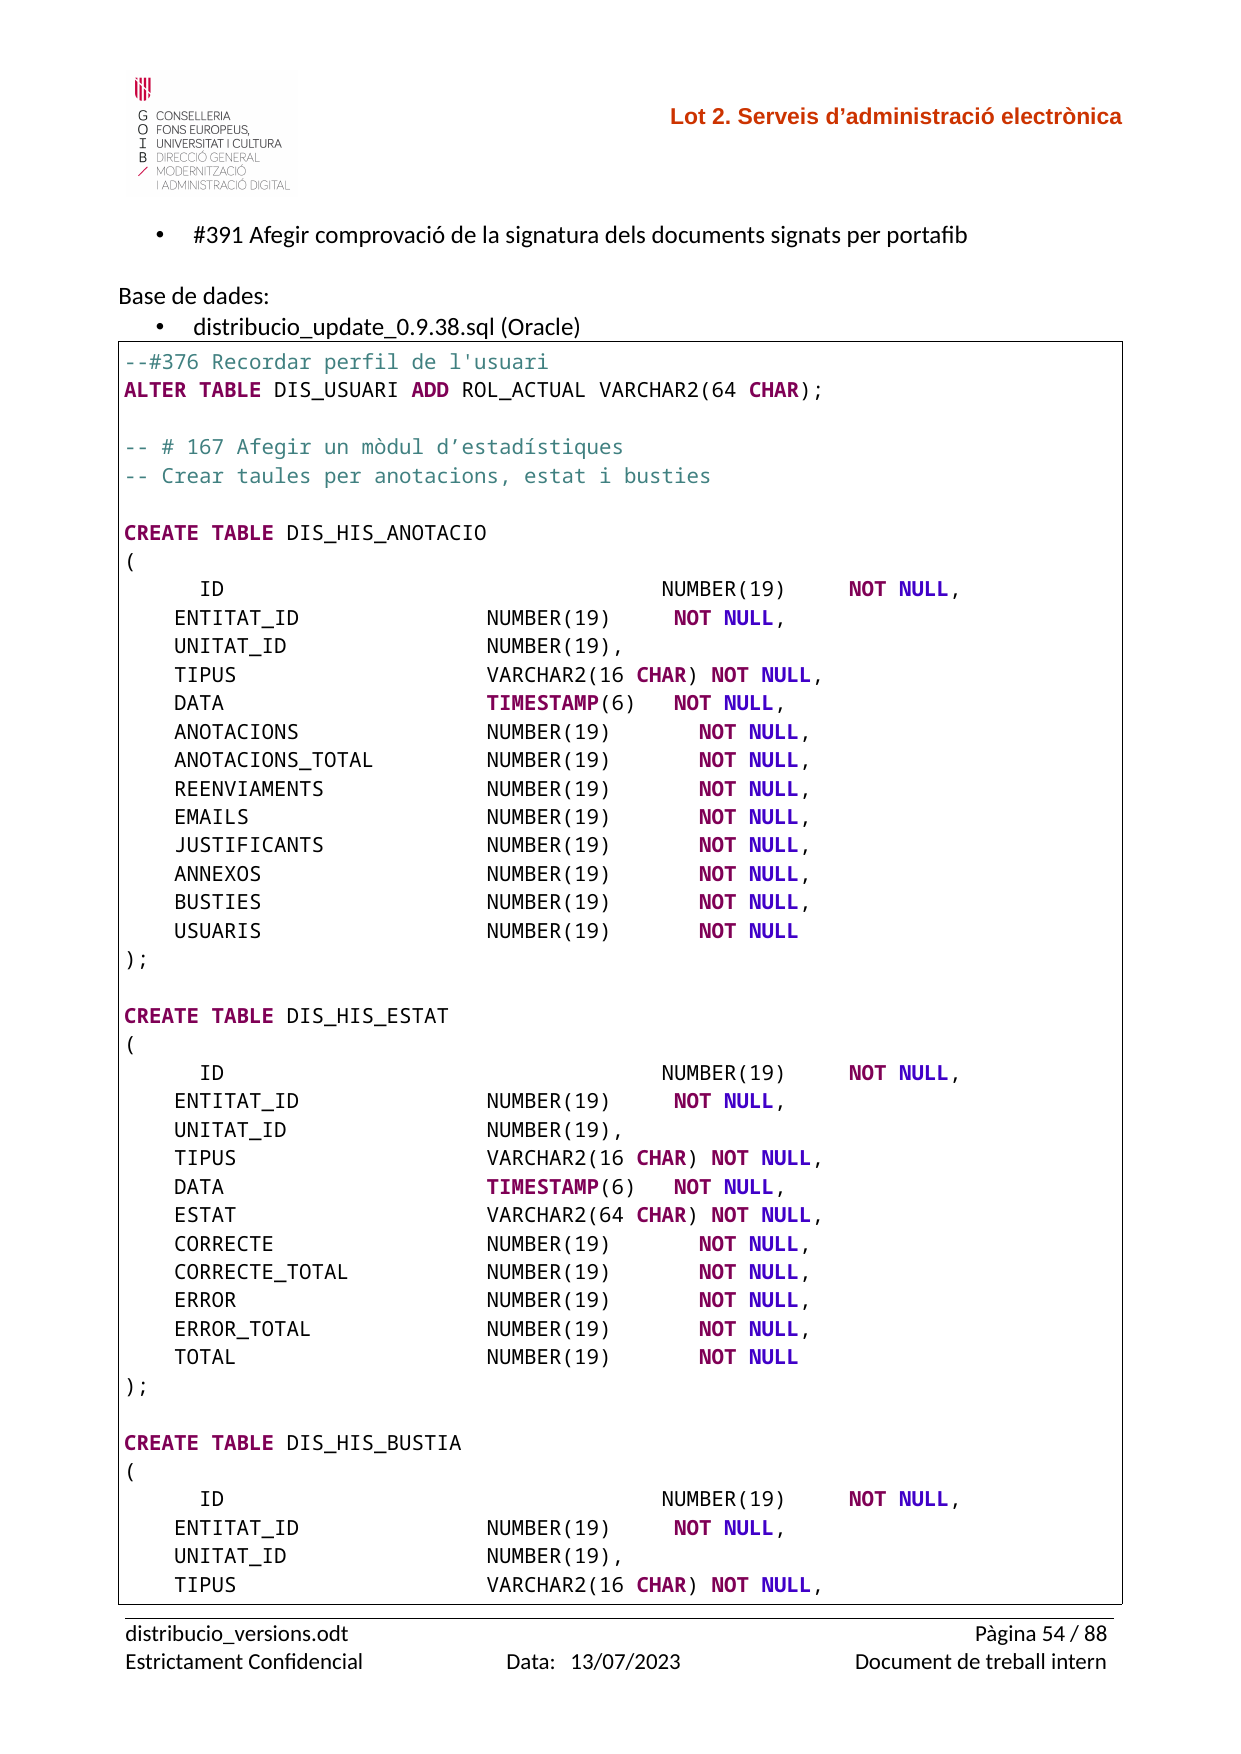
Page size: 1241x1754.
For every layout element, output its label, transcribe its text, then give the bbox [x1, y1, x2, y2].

picture [126, 70, 299, 197]
list #391 Afegir comprovació de la signatura dels documents signats per portafib [156, 219, 1122, 250]
list distribucio_update_0.9.38.sql (Oracle) [156, 311, 1122, 341]
text Base de dades: [118, 280, 1122, 311]
table_header --#376 Recordar perfil de l'usuari ALTER TABLE DIS_USUARI ADD ROL_ACTUAL VARCHAR2(64 CHAR); -- # 167 Afegir un mòdul d’estadístiques -- Crear taules per anotacions, estat i busties CREATE TABLE DIS_HIS_ANOTACIO ( ID NUMBER(19) NOT NULL, ENTITAT_ID NUMBER(19) NOT NULL, UNITAT_ID NUMBER(19), TIPUS VARCHAR2(16 CHAR) NOT NULL, DATA TIMESTAMP(6) NOT NULL, ANOTACIONS NUMBER(19) NOT NULL, ANOTACIONS_TOTAL NUMBER(19) NOT NULL, REENVIAMENTS NUMBER(19) NOT NULL, EMAILS NUMBER(19) NOT NULL, JUSTIFICANTS NUMBER(19) NOT NULL, ANNEXOS NUMBER(19) NOT NULL, BUSTIES NUMBER(19) NOT NULL, USUARIS NUMBER(19) NOT NULL ); CREATE TABLE DIS_HIS_ESTAT ( ID NUMBER(19) NOT NULL, ENTITAT_ID NUMBER(19) NOT NULL, UNITAT_ID NUMBER(19), TIPUS VARCHAR2(16 CHAR) NOT NULL, DATA TIMESTAMP(6) NOT NULL, ESTAT VARCHAR2(64 CHAR) NOT NULL, CORRECTE NUMBER(19) NOT NULL, CORRECTE_TOTAL NUMBER(19) NOT NULL, ERROR NUMBER(19) NOT NULL, ERROR_TOTAL NUMBER(19) NOT NULL, TOTAL NUMBER(19) NOT NULL ); CREATE TABLE DIS_HIS_BUSTIA ( ID NUMBER(19) NOT NULL, ENTITAT_ID NUMBER(19) NOT NULL, UNITAT_ID NUMBER(19), TIPUS VARCHAR2(16 CHAR) NOT NULL, [119, 342, 1122, 1604]
